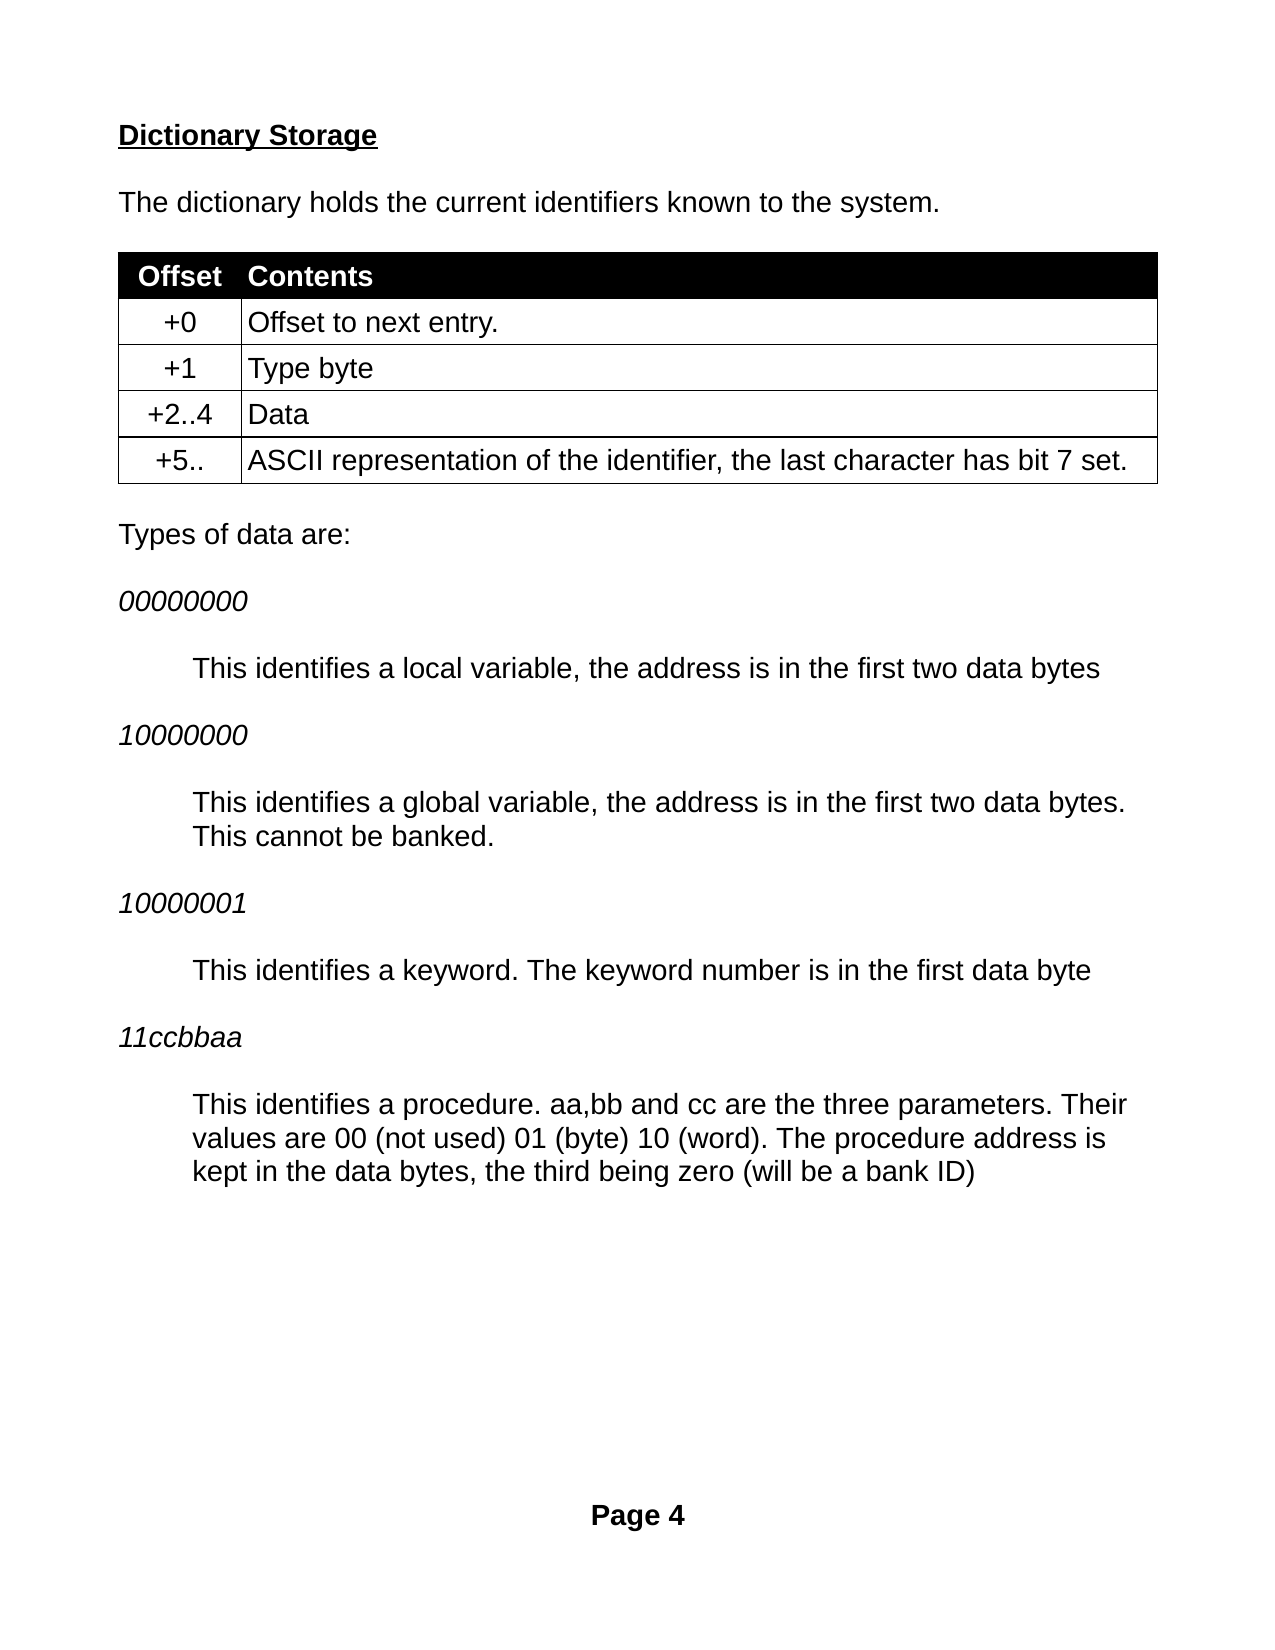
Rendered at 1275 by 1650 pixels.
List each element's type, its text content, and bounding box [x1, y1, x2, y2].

table_cell ASCII representation of the identifier, the last character has bit 7 set. [242, 438, 1157, 482]
text This identifies a keyword. The keyword number is in the first data byte [192, 953, 1157, 987]
text Types of data are: [118, 517, 1157, 551]
text 11ccbbaa [118, 1020, 1157, 1054]
text This identifies a global variable, the address is in the first two data bytes. This cannot be banked. [192, 785, 1157, 852]
table_cell Offset to next entry. [242, 299, 1157, 344]
table_header Offset [119, 253, 241, 298]
text 10000000 [118, 718, 1157, 752]
table_cell +2..4 [119, 391, 241, 436]
text The dictionary holds the current identifiers known to the system. [118, 185, 1157, 219]
table_cell Data [242, 391, 1157, 436]
table_cell +0 [119, 299, 241, 344]
text This identifies a local variable, the address is in the first two data bytes [192, 651, 1157, 685]
table_cell +1 [119, 345, 241, 390]
table_cell +5.. [119, 438, 241, 482]
text Dictionary Storage [118, 118, 1157, 152]
table_header Contents [242, 253, 1157, 298]
text 00000000 [118, 584, 1157, 618]
text This identifies a procedure. aa,bb and cc are the three parameters. Their values are 00 (not used) 01 (byte) 10 (word). The procedure address is kept in the data bytes, the third being zero (will be a bank ID) [192, 1087, 1157, 1188]
table_cell Type byte [242, 345, 1157, 390]
text 10000001 [118, 886, 1157, 919]
